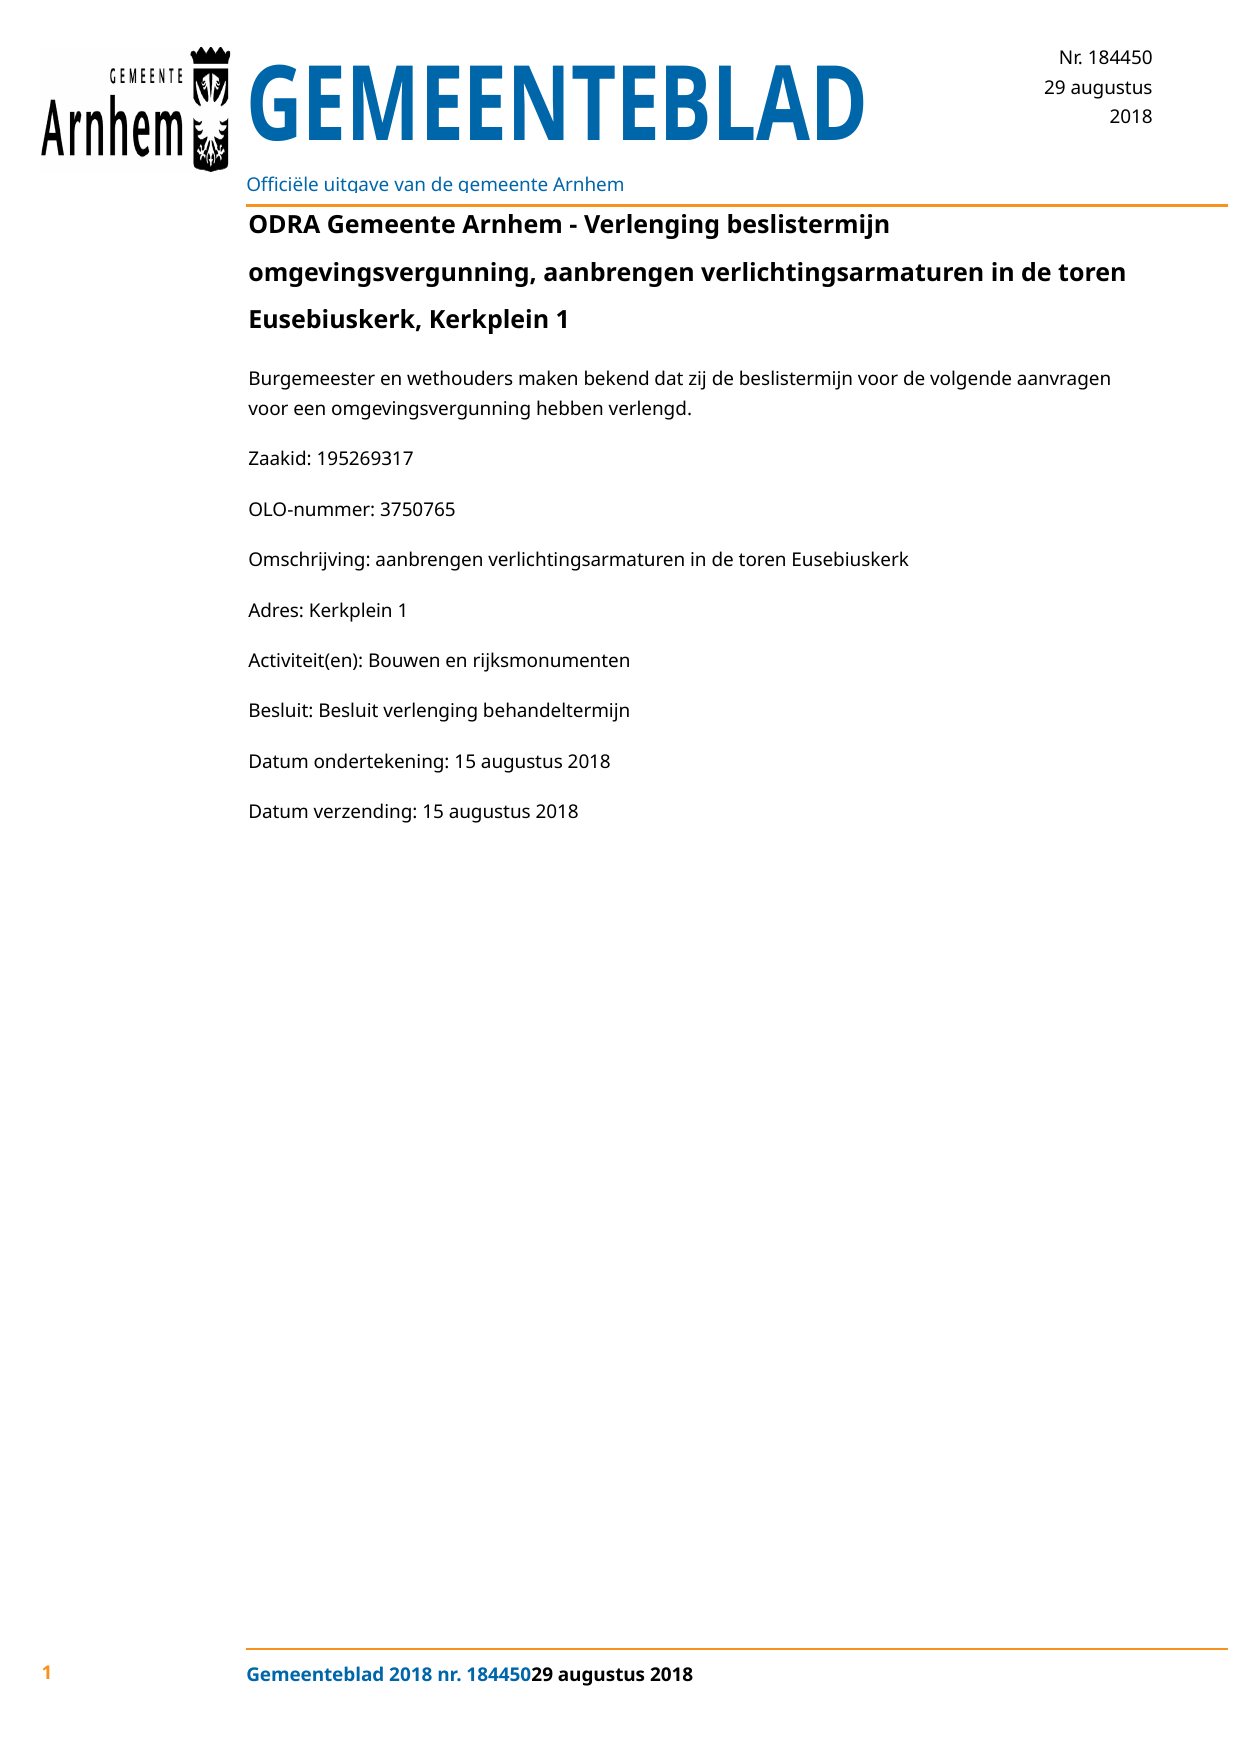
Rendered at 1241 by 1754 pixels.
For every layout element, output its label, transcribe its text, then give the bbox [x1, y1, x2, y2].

text Adres: Kerkplein 1 [248, 597, 1152, 622]
text OLO-nummer: 3750765 [248, 496, 1152, 522]
text Activiteit(en): Bouwen en rijksmonumenten [248, 647, 1152, 673]
text ODRA Gemeente Arnhem - Verlenging beslistermijn omgevingsvergunning, aanbrengen verlichtingsarmaturen in de toren Eusebiuskerk, Kerkplein 1 [248, 207, 1152, 336]
text Datum verzending: 15 augustus 2018 [248, 798, 1152, 824]
text Zaakid: 195269317 [248, 446, 1152, 471]
text Datum ondertekening: 15 augustus 2018 [248, 748, 1152, 774]
picture [41, 47, 231, 172]
text Besluit: Besluit verlenging behandeltermijn [248, 698, 1152, 723]
text Burgemeester en wethouders maken bekend dat zij de beslistermijn voor de volgende aanvragen voor een omgevingsvergunning hebben verlengd. [248, 366, 1152, 421]
text Omschrijving: aanbrengen verlichtingsarmaturen in de toren Eusebiuskerk [248, 546, 1152, 572]
